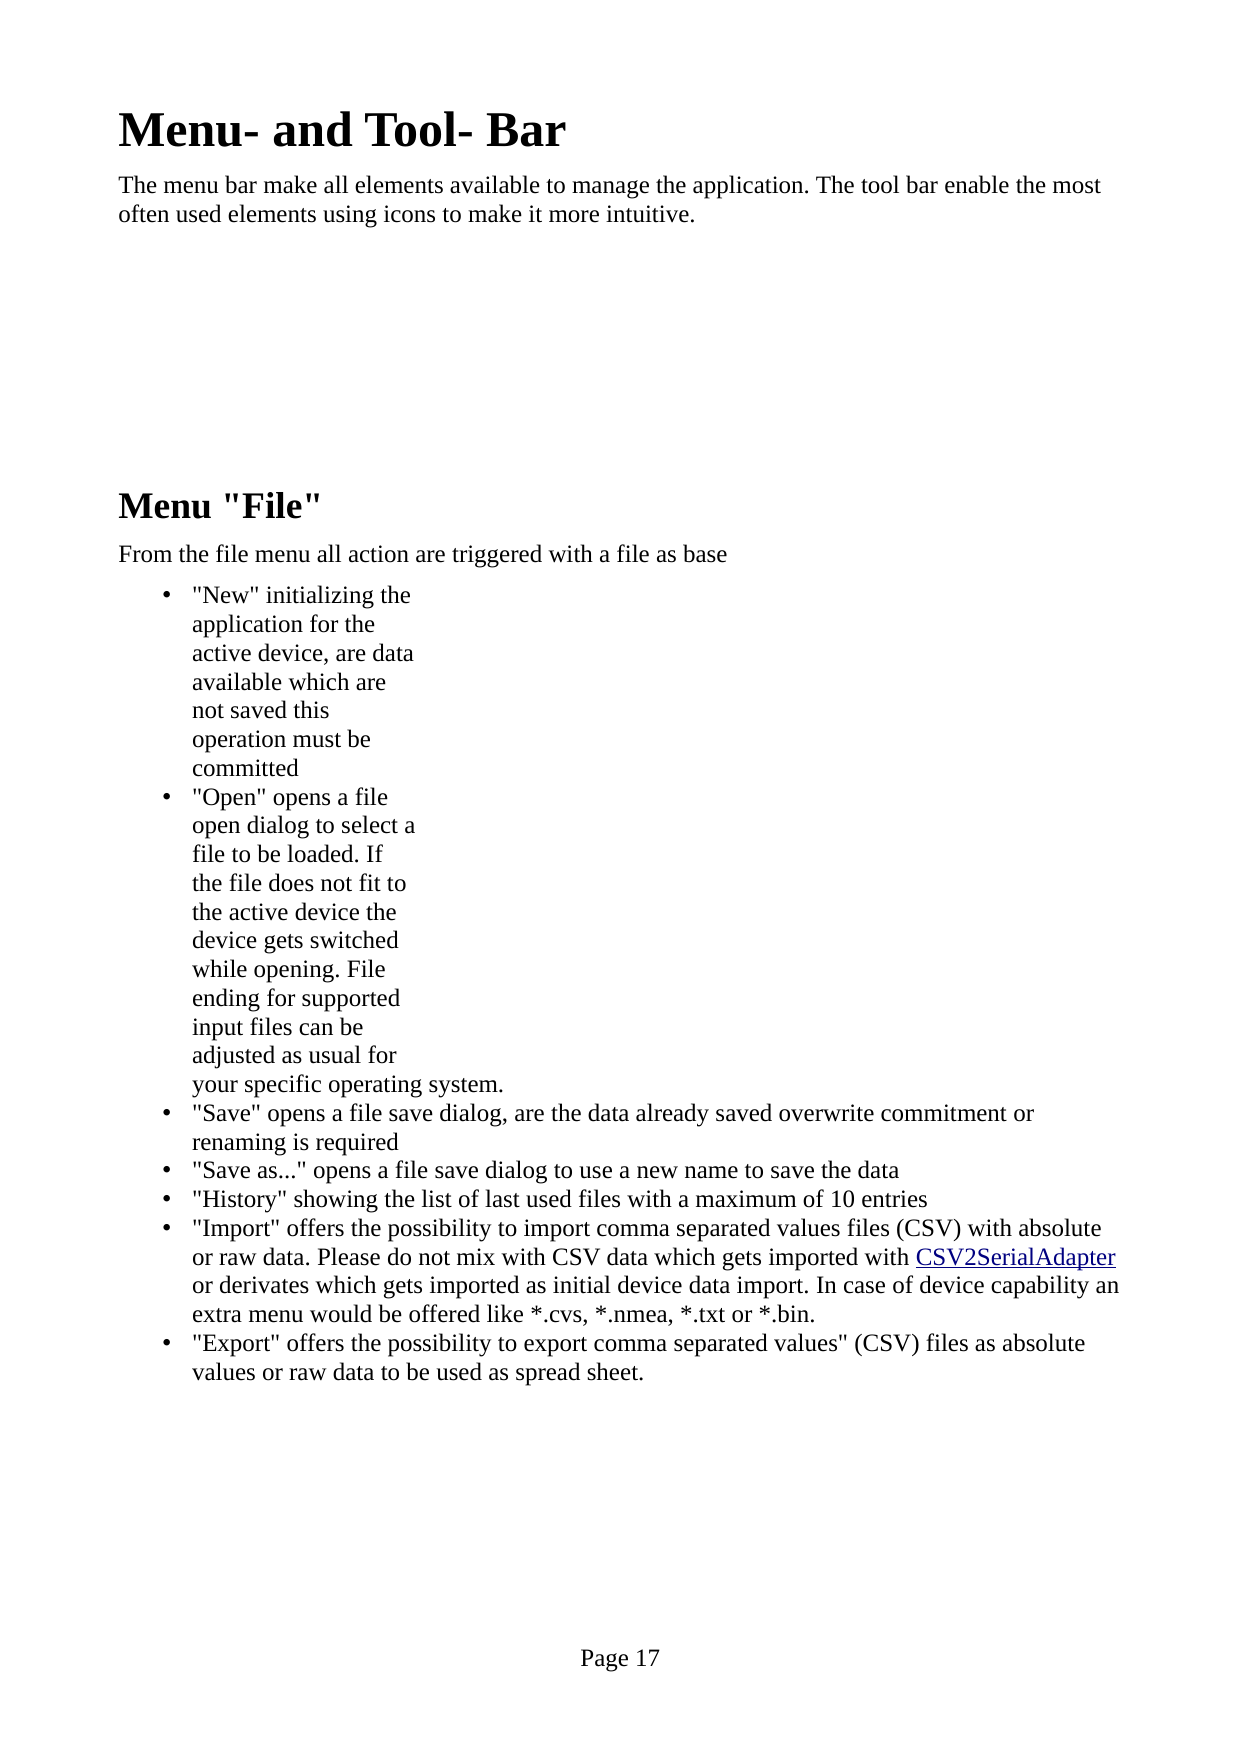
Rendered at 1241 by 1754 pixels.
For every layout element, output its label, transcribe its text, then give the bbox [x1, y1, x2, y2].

list "History" showing the list of last used files with a maximum of 10 entries [162, 1184, 1122, 1213]
text The menu bar make all elements available to manage the application. The tool bar enable the most often used elements using icons to make it more intuitive. [118, 170, 1122, 227]
list "Export" offers the possibility to export comma separated values" (CSV) files as absolute values or raw data to be used as spread sheet. [162, 1328, 1122, 1385]
subtitle Menu- and Tool- Bar [118, 100, 1122, 157]
list "Import" offers the possibility to import comma separated values files (CSV) with absolute or raw data. Please do not mix with CSV data which gets imported with CSV2SerialAdapter or derivates which gets imported as initial device data import. In case of device capability an extra menu would be offered like *.cvs, *.nmea, *.txt or *.bin. [162, 1213, 1122, 1328]
list "Save" opens a file save dialog, are the data already saved overwrite commitment or renaming is required [162, 1098, 1122, 1155]
text From the file menu all action are triggered with a file as base [118, 539, 1122, 568]
list "Open" opens a file open dialog to select a file to be loaded. If the file does not fit to the active device the device gets switched while opening. File ending for supported input files can be adjusted as usual for your specific operating system. [162, 782, 1122, 1098]
list "New" initializing the application for the active device, are data available which are not saved this operation must be committed [162, 580, 1122, 782]
subtitle Menu "File" [118, 483, 1122, 527]
list "Save as..." opens a file save dialog to use a new name to save the data [162, 1155, 1122, 1184]
